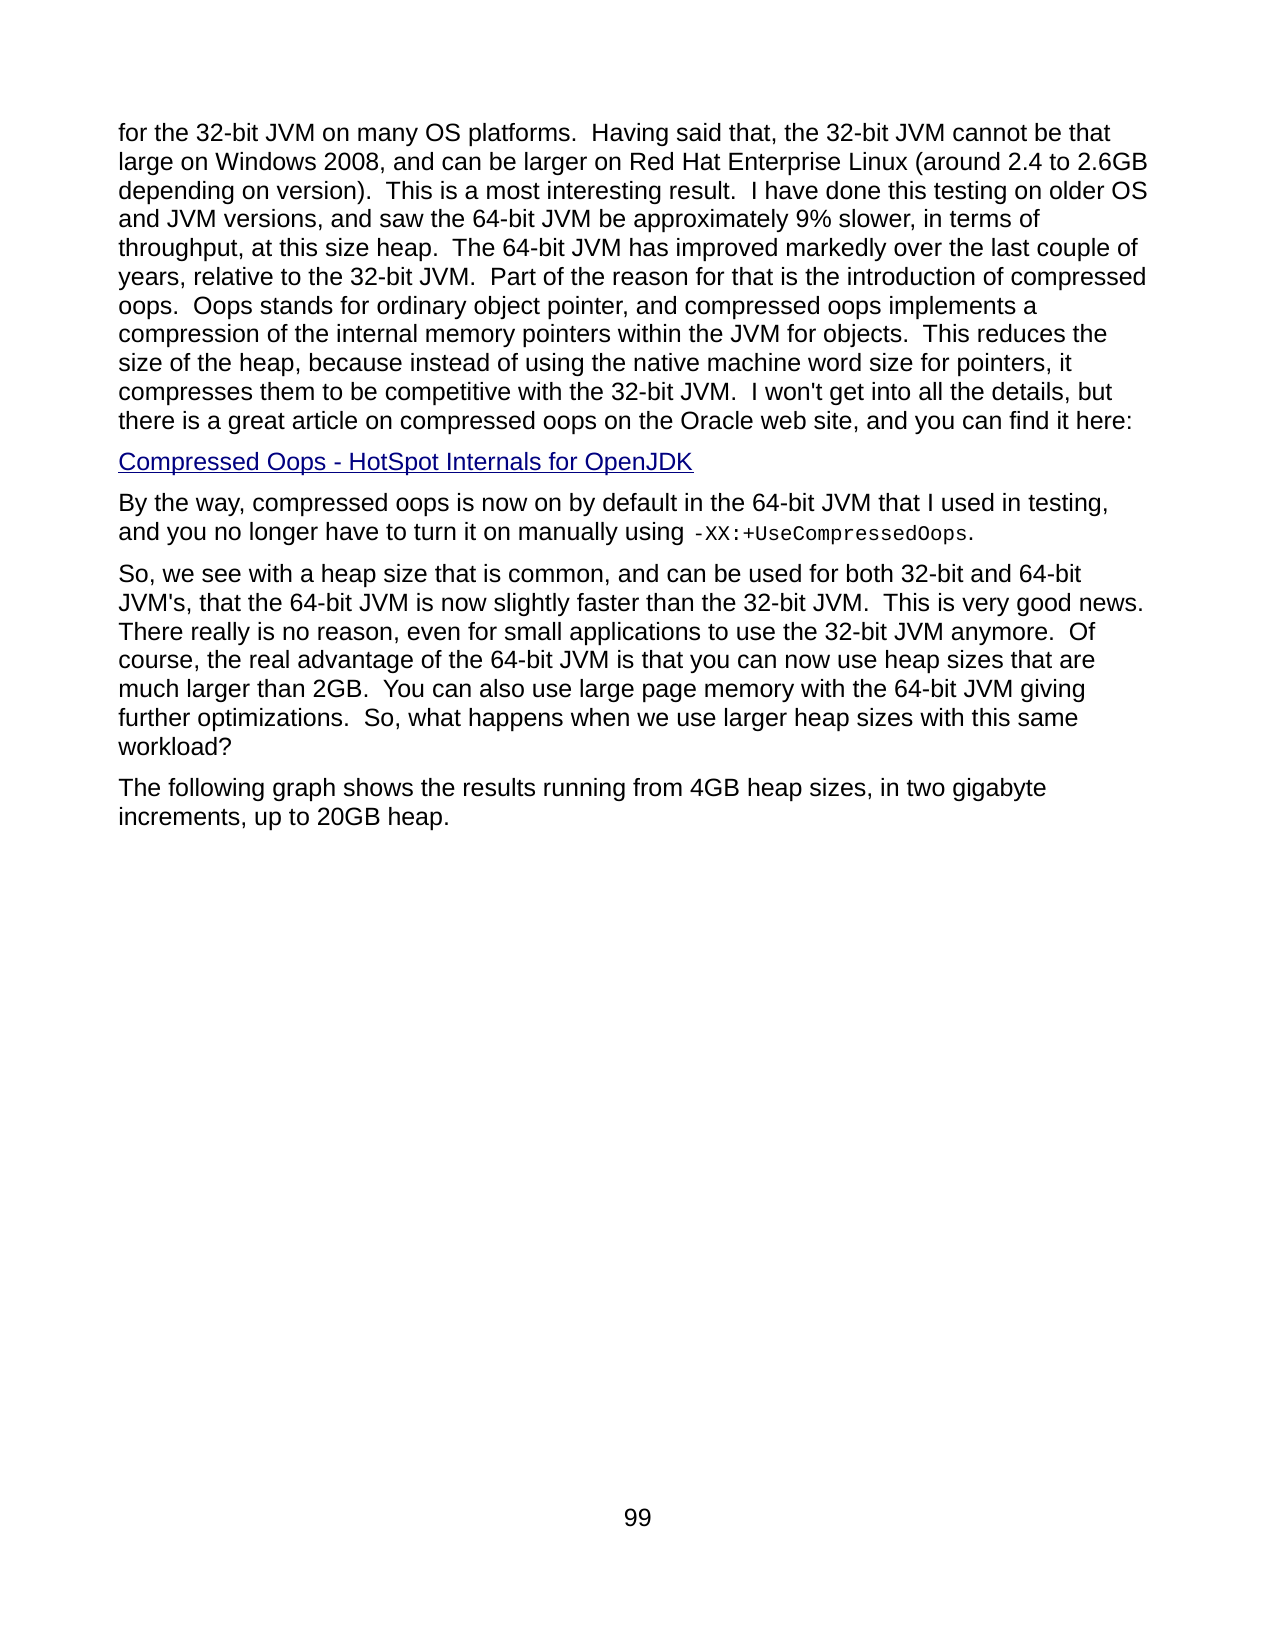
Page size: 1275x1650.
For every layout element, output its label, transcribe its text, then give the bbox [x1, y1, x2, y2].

text By the way, compressed oops is now on by default in the 64-bit JVM that I used in testing, and you no longer have to turn it on manually using -XX:+UseCompressedOops. [118, 488, 1157, 547]
text for the 32-bit JVM on many OS platforms. Having said that, the 32-bit JVM cannot be that large on Windows 2008, and can be larger on Red Hat Enterprise Linux (around 2.4 to 2.6GB depending on version). This is a most interesting result. I have done this testing on older OS and JVM versions, and saw the 64-bit JVM be approximately 9% slower, in terms of throughput, at this size heap. The 64-bit JVM has improved markedly over the last couple of years, relative to the 32-bit JVM. Part of the reason for that is the introduction of compressed oops. Oops stands for ordinary object pointer, and compressed oops implements a compression of the internal memory pointers within the JVM for objects. This reduces the size of the heap, because instead of using the native machine word size for pointers, it compresses them to be competitive with the 32-bit JVM. I won't get into all the details, but there is a great article on compressed oops on the Oracle web site, and you can find it here: [118, 118, 1157, 434]
text The following graph shows the results running from 4GB heap sizes, in two gigabyte increments, up to 20GB heap. [118, 773, 1157, 830]
text Compressed Oops - HotSpot Internals for OpenJDK [118, 447, 1157, 476]
text So, we see with a heap size that is common, and can be used for both 32-bit and 64-bit JVM's, that the 64-bit JVM is now slightly faster than the 32-bit JVM. This is very good news. There really is no reason, even for small applications to use the 32-bit JVM anymore. Of course, the real advantage of the 64-bit JVM is that you can now use heap sizes that are much larger than 2GB. You can also use large page memory with the 64-bit JVM giving further optimizations. So, what happens when we use larger heap sizes with this same workload? [118, 559, 1157, 760]
